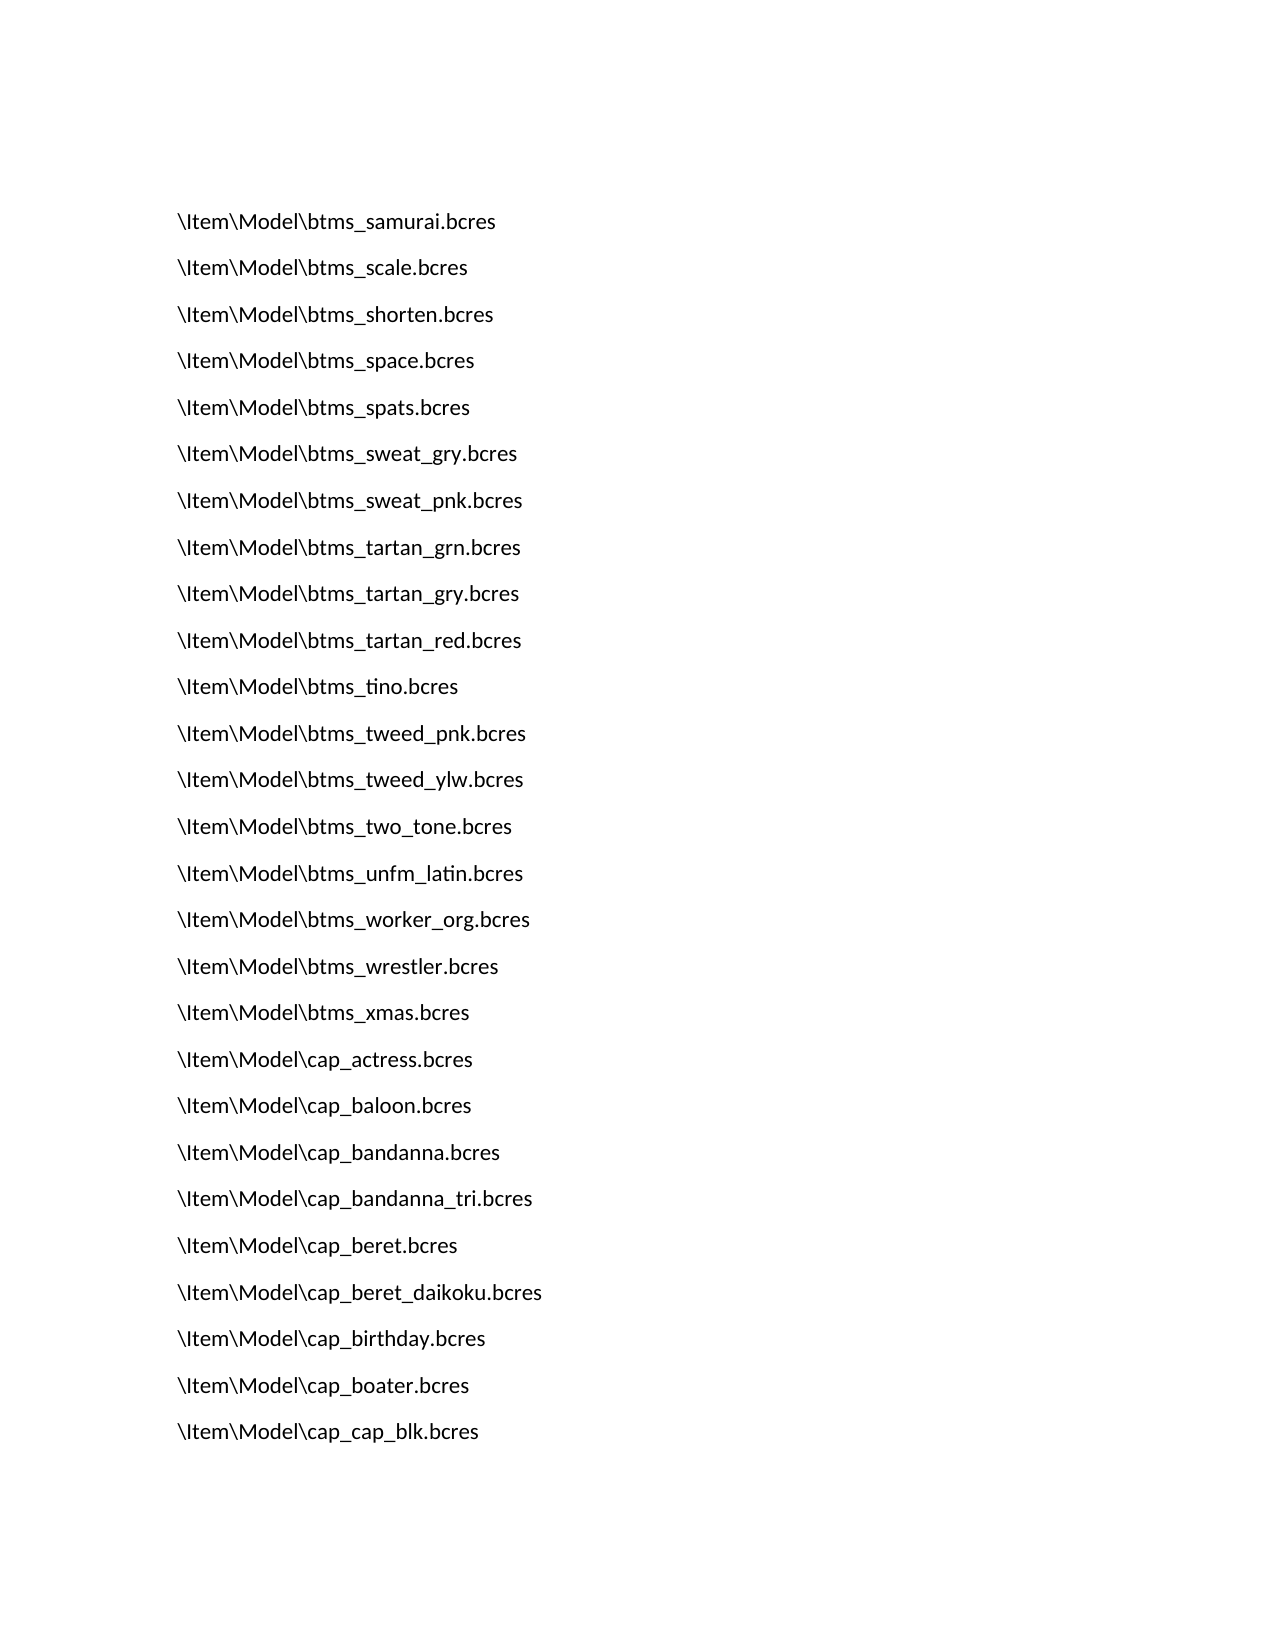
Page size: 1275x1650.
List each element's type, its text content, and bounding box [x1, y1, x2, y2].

text \Item\Model\btms_unfm_latin.bcres [177, 859, 1098, 887]
text \Item\Model\btms_tartan_gry.bcres [177, 579, 1098, 607]
text \Item\Model\btms_tino.bcres [177, 672, 1098, 700]
text \Item\Model\btms_samurai.bcres [177, 207, 1098, 235]
text \Item\Model\cap_beret_daikoku.bcres [177, 1278, 1098, 1306]
text \Item\Model\cap_beret.bcres [177, 1231, 1098, 1259]
text \Item\Model\cap_bandanna.bcres [177, 1138, 1098, 1166]
text \Item\Model\btms_spats.bcres [177, 393, 1098, 421]
text \Item\Model\btms_shorten.bcres [177, 300, 1098, 328]
text \Item\Model\cap_baloon.bcres [177, 1091, 1098, 1119]
text \Item\Model\btms_space.bcres [177, 346, 1098, 374]
text \Item\Model\btms_worker_org.bcres [177, 905, 1098, 933]
text \Item\Model\btms_xmas.bcres [177, 998, 1098, 1026]
text \Item\Model\cap_cap_blk.bcres [177, 1417, 1098, 1445]
text \Item\Model\cap_bandanna_tri.bcres [177, 1184, 1098, 1213]
text \Item\Model\btms_wrestler.bcres [177, 952, 1098, 980]
text \Item\Model\cap_boater.bcres [177, 1371, 1098, 1399]
text \Item\Model\btms_sweat_pnk.bcres [177, 486, 1098, 514]
text \Item\Model\btms_sweat_gry.bcres [177, 439, 1098, 468]
text \Item\Model\cap_birthday.bcres [177, 1324, 1098, 1352]
text \Item\Model\btms_tweed_ylw.bcres [177, 766, 1098, 793]
text \Item\Model\btms_tartan_red.bcres [177, 626, 1098, 654]
text \Item\Model\btms_scale.bcres [177, 253, 1098, 281]
text \Item\Model\cap_actress.bcres [177, 1045, 1098, 1073]
text \Item\Model\btms_tweed_pnk.bcres [177, 719, 1098, 747]
text \Item\Model\btms_two_tone.bcres [177, 812, 1098, 840]
text \Item\Model\btms_tartan_grn.bcres [177, 533, 1098, 561]
